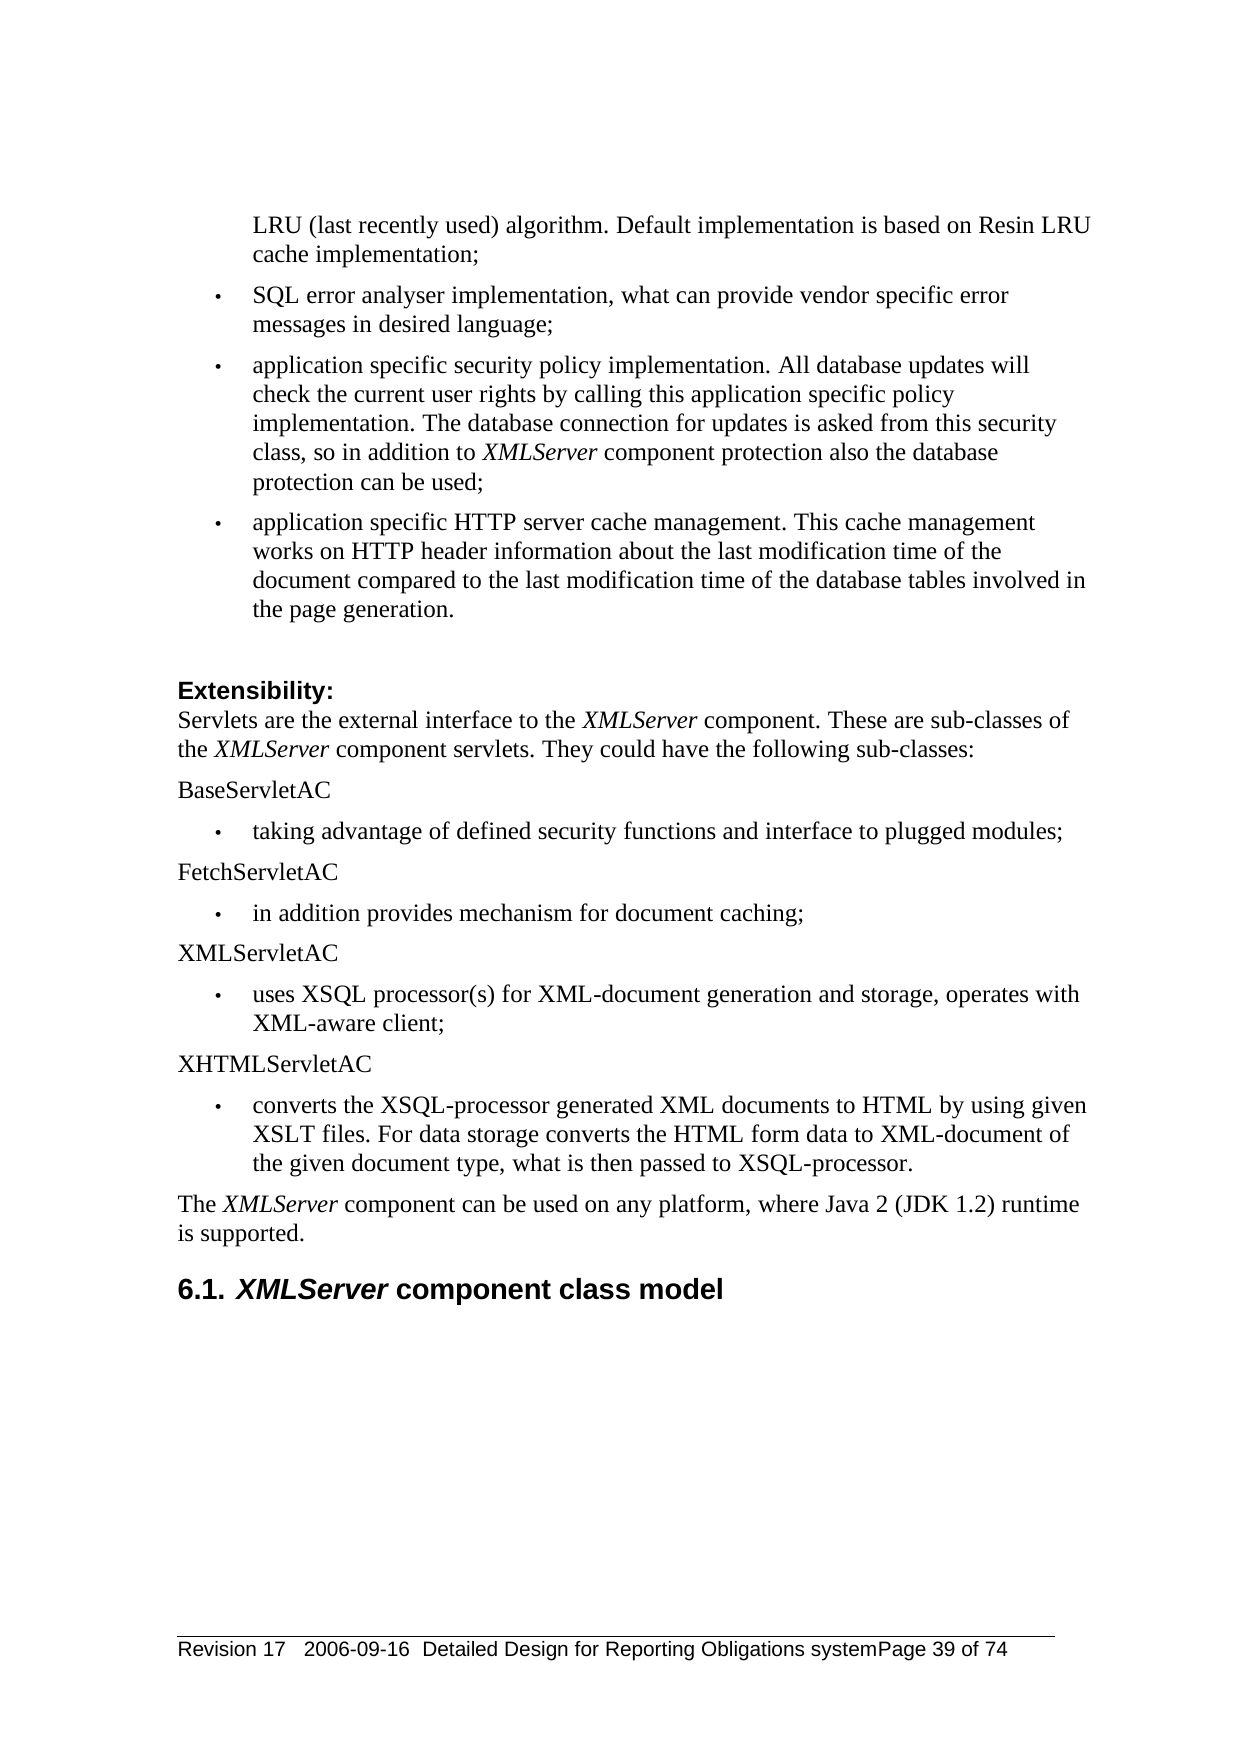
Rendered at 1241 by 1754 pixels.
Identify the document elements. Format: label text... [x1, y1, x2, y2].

list taking advantage of defined security functions and interface to plugged modules; [215, 816, 1092, 845]
list uses XSQL processor(s) for XML-document generation and storage, operates with XML-aware client; [215, 979, 1092, 1037]
text XMLServletAC [177, 938, 1092, 967]
list LRU (last recently used) algorithm. Default implementation is based on Resin LRU cache implementation; [215, 210, 1092, 268]
text The XMLServer component can be used on any platform, where Java 2 (JDK 1.2) runtime is supported. [177, 1189, 1092, 1247]
list application specific HTTP server cache management. This cache management works on HTTP header information about the last modification time of the document compared to the last modification time of the database tables involved in the page generation. [215, 507, 1092, 623]
text BaseServletAC [177, 775, 1092, 804]
list converts the XSQL-processor generated XML documents to HTML by using given XSLT files. For data storage converts the HTML form data to XML-document of the given document type, what is then passed to XSQL-processor. [215, 1090, 1092, 1177]
subtitle XMLServer component class model [177, 1272, 1092, 1305]
list application specific security policy implementation. All database updates will check the current user rights by calling this application specific policy implementation. The database connection for updates is asked from this security class, so in addition to XMLServer component protection also the database protection can be used; [215, 350, 1092, 495]
text Servlets are the external interface to the XMLServer component. These are sub-classes of the XMLServer component servlets. They could have the following sub-classes: [177, 705, 1092, 763]
list SQL error analyser implementation, what can provide vendor specific error messages in desired language; [215, 280, 1092, 338]
text FetchServletAC [177, 857, 1092, 886]
subtitle Extensibility: [177, 676, 1092, 705]
list in addition provides mechanism for document caching; [215, 897, 1092, 927]
text XHTMLServletAC [177, 1049, 1092, 1078]
